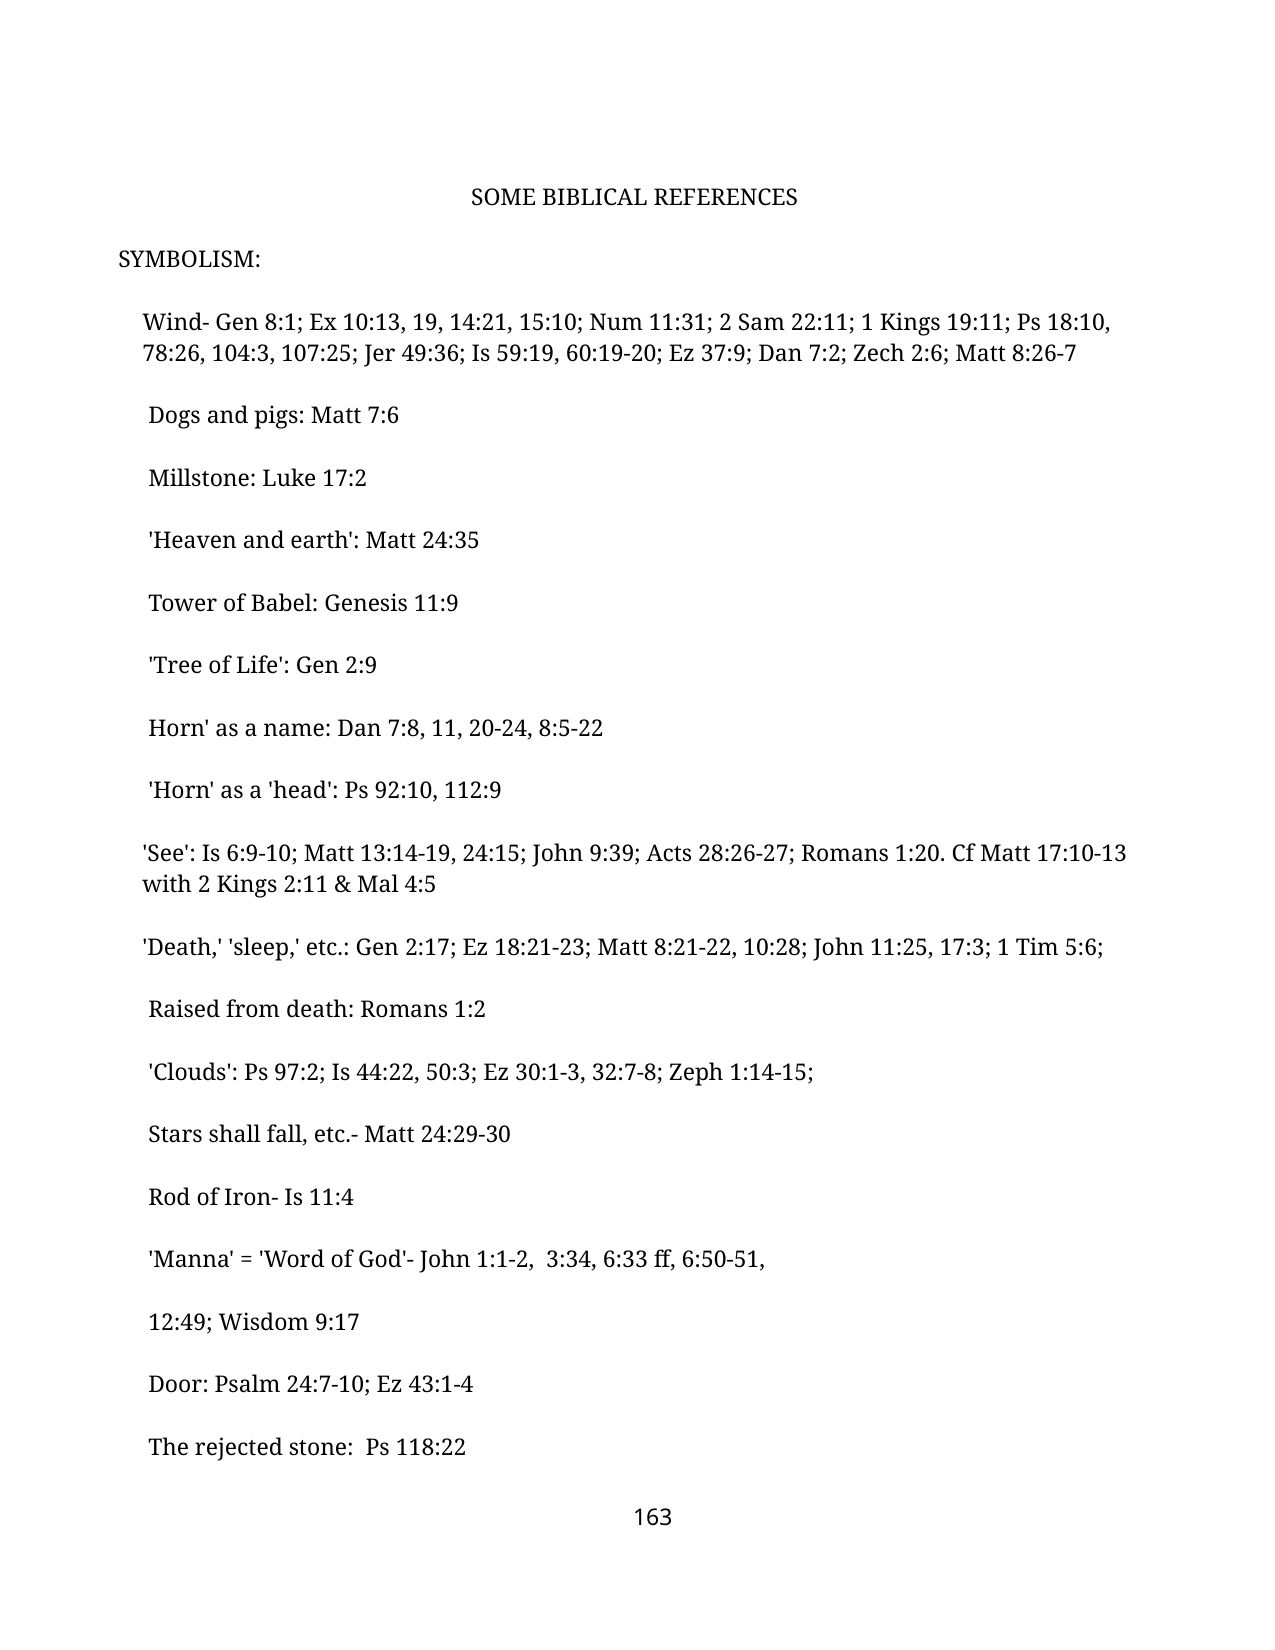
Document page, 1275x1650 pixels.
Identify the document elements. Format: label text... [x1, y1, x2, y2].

list 'See': Is 6:9-10; Matt 13:14-19, 24:15; John 9:39; Acts 28:26-27; Romans 1:20. Cf Matt 17:10-13 with 2 Kings 2:11 & Mal 4:5 [142, 837, 1157, 899]
list Wind- Gen 8:1; Ex 10:13, 19, 14:21, 15:10; Num 11:31; 2 Sam 22:11; 1 Kings 19:11; Ps 18:10, 78:26, 104:3, 107:25; Jer 49:36; Is 59:19, 60:19-20; Ez 37:9; Dan 7:2; Zech 2:6; Matt 8:26-7 [142, 306, 1157, 368]
text 'Manna' = 'Word of God'- John 1:1-2, 3:34, 6:33 ff, 6:50-51, [118, 1243, 1157, 1274]
text Millstone: Luke 17:2 [118, 462, 1157, 493]
text 'Tree of Life': Gen 2:9 [118, 649, 1157, 681]
text Tower of Babel: Genesis 11:9 [118, 587, 1157, 618]
list 'Death,' 'sleep,' etc.: Gen 2:17; Ez 18:21-23; Matt 8:21-22, 10:28; John 11:25, 17:3; 1 Tim 5:6; [142, 931, 1157, 962]
text 'Clouds': Ps 97:2; Is 44:22, 50:3; Ez 30:1-3, 32:7-8; Zeph 1:14-15; [118, 1056, 1157, 1087]
text Stars shall fall, etc.- Matt 24:29-30 [118, 1118, 1157, 1149]
text Rod of Iron- Is 11:4 [118, 1181, 1157, 1212]
text Horn' as a name: Dan 7:8, 11, 20-24, 8:5-22 [118, 712, 1157, 743]
text Raised from death: Romans 1:2 [118, 993, 1157, 1024]
text 'Horn' as a 'head': Ps 92:10, 112:9 [118, 774, 1157, 806]
text Dogs and pigs: Matt 7:6 [118, 399, 1157, 431]
text SYMBOLISM: [118, 243, 1157, 274]
text Door: Psalm 24:7-10; Ez 43:1-4 [118, 1368, 1157, 1399]
text 12:49; Wisdom 9:17 [118, 1306, 1157, 1337]
text SOME BIBLICAL REFERENCES [118, 181, 1157, 212]
text 'Heaven and earth': Matt 24:35 [118, 524, 1157, 556]
text The rejected stone: Ps 118:22 [118, 1431, 1157, 1462]
